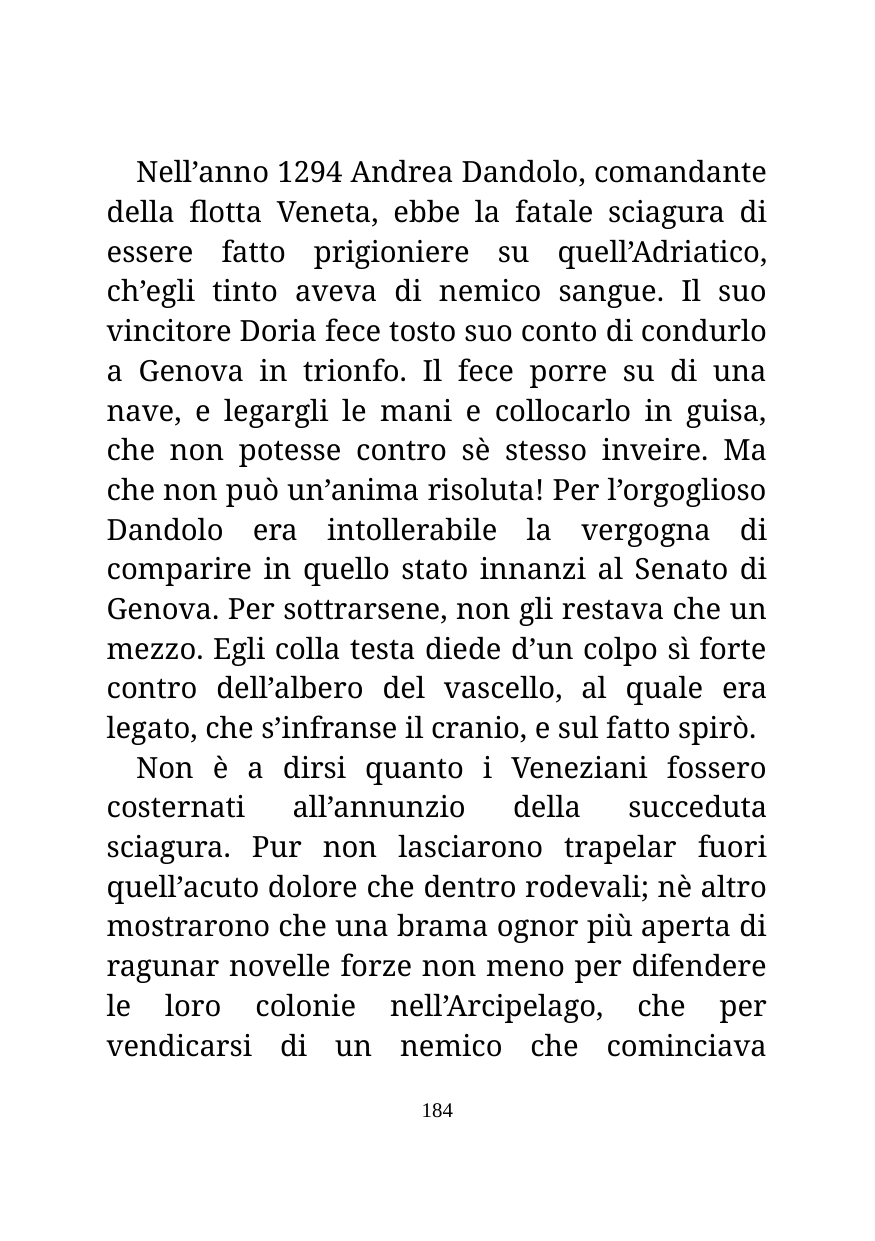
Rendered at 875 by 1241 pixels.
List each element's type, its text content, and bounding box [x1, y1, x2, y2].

text Nell’anno 1294 Andrea Dandolo, comandante della flotta Veneta, ebbe la fatale sciagura di essere fatto prigioniere su quell’Adriatico, ch’egli tinto aveva di nemico sangue. Il suo vincitore Doria fece tosto suo conto di condurlo a Genova in trionfo. Il fece porre su di una nave, e legargli le mani e collocarlo in guisa, che non potesse contro sè stesso inveire. Ma che non può un’anima risoluta! Per l’orgoglioso Dandolo era intollerabile la vergogna di comparire in quello stato innanzi al Senato di Genova. Per sottrarsene, non gli restava che un mezzo. Egli colla testa diede d’un colpo sì forte contro dell’albero del vascello, al quale era legato, che s’infranse il cranio, e sul fatto spirò. [106, 152, 768, 747]
text Non è a dirsi quanto i Veneziani fossero costernati all’annunzio della succeduta sciagura. Pur non lasciarono trapelar fuori quell’acuto dolore che dentro rodevali; nè altro mostrarono che una brama ognor più aperta di ragunar novelle forze non meno per difendere le loro colonie nell’Arcipelago, che per vendicarsi di un nemico che cominciava [106, 747, 768, 1064]
